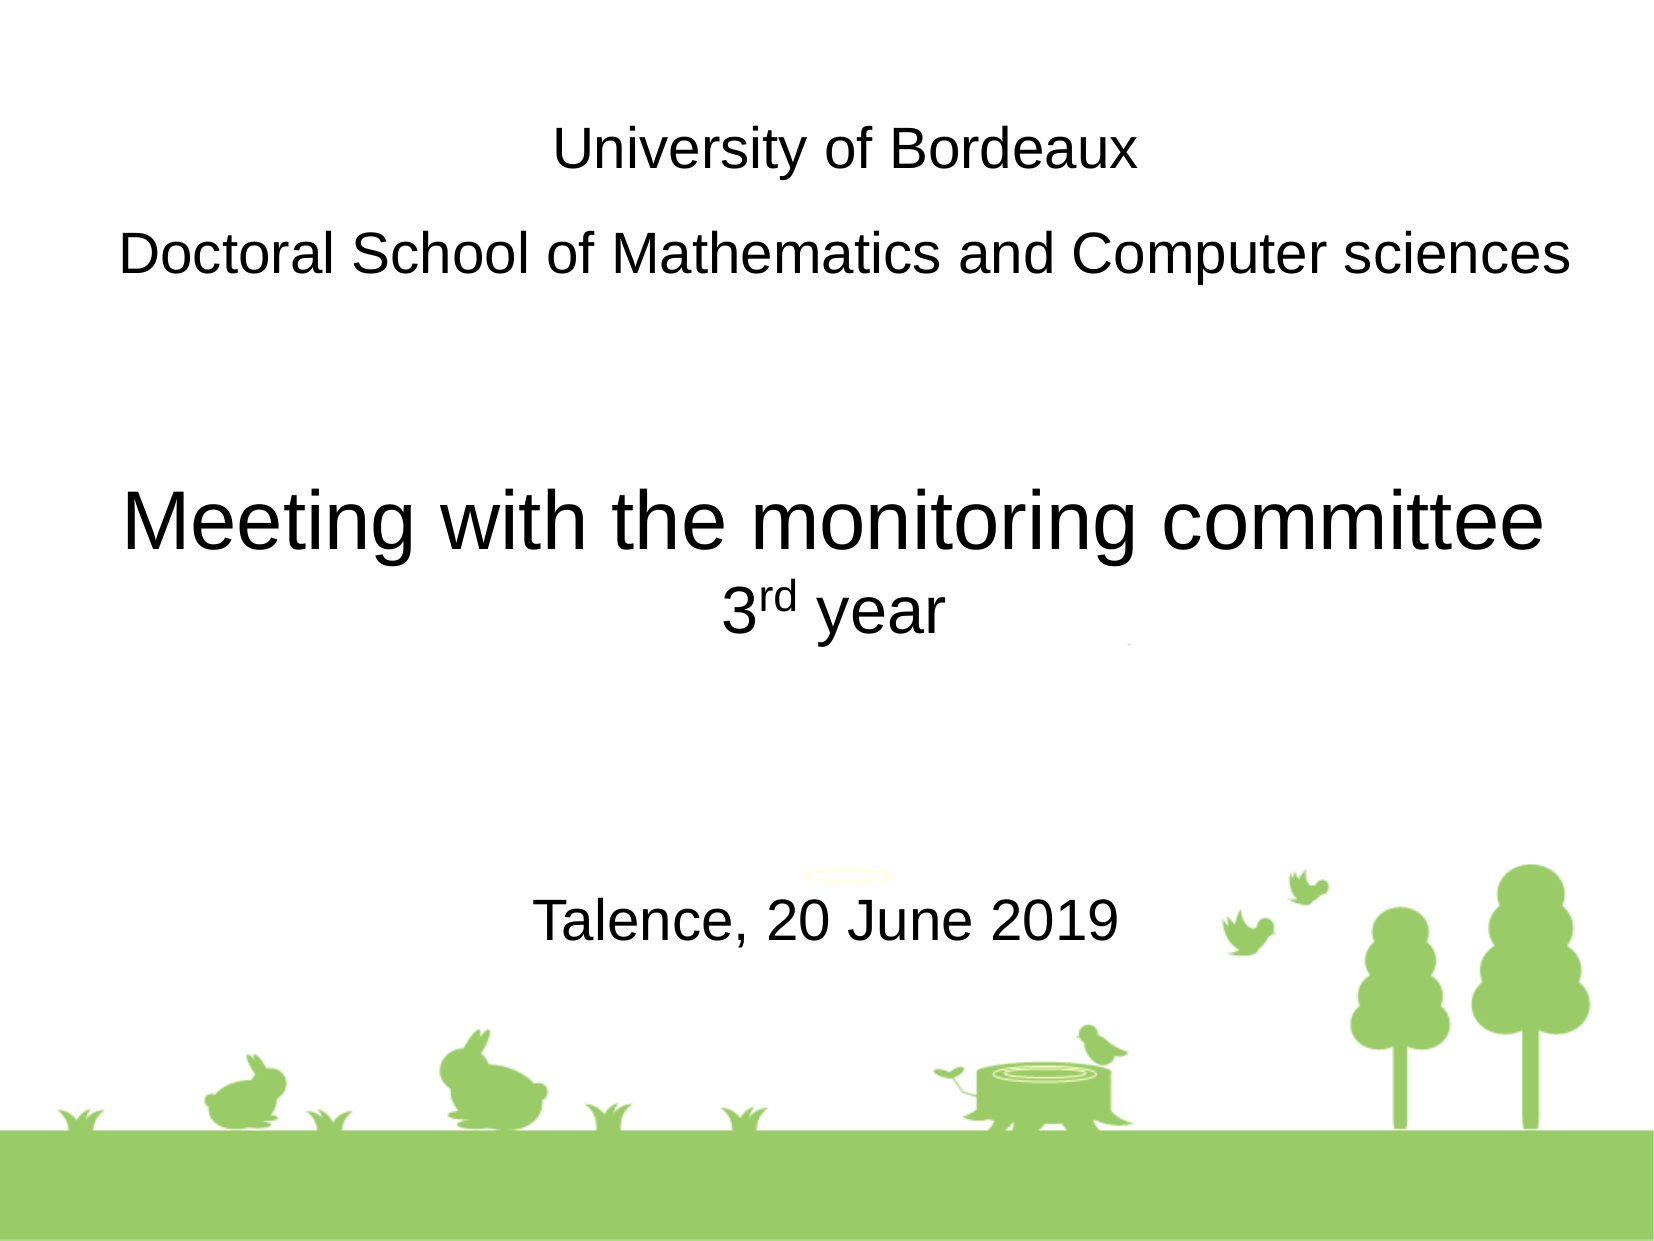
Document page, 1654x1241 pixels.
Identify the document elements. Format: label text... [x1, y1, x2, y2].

title Meeting with the monitoring committee 3rd year [90, 452, 1579, 661]
text_box University of Bordeaux Doctoral School of Mathematics and Computer sciences [101, 75, 1591, 260]
subtitle Talence, 20 June 2019 [82, 825, 1571, 1010]
